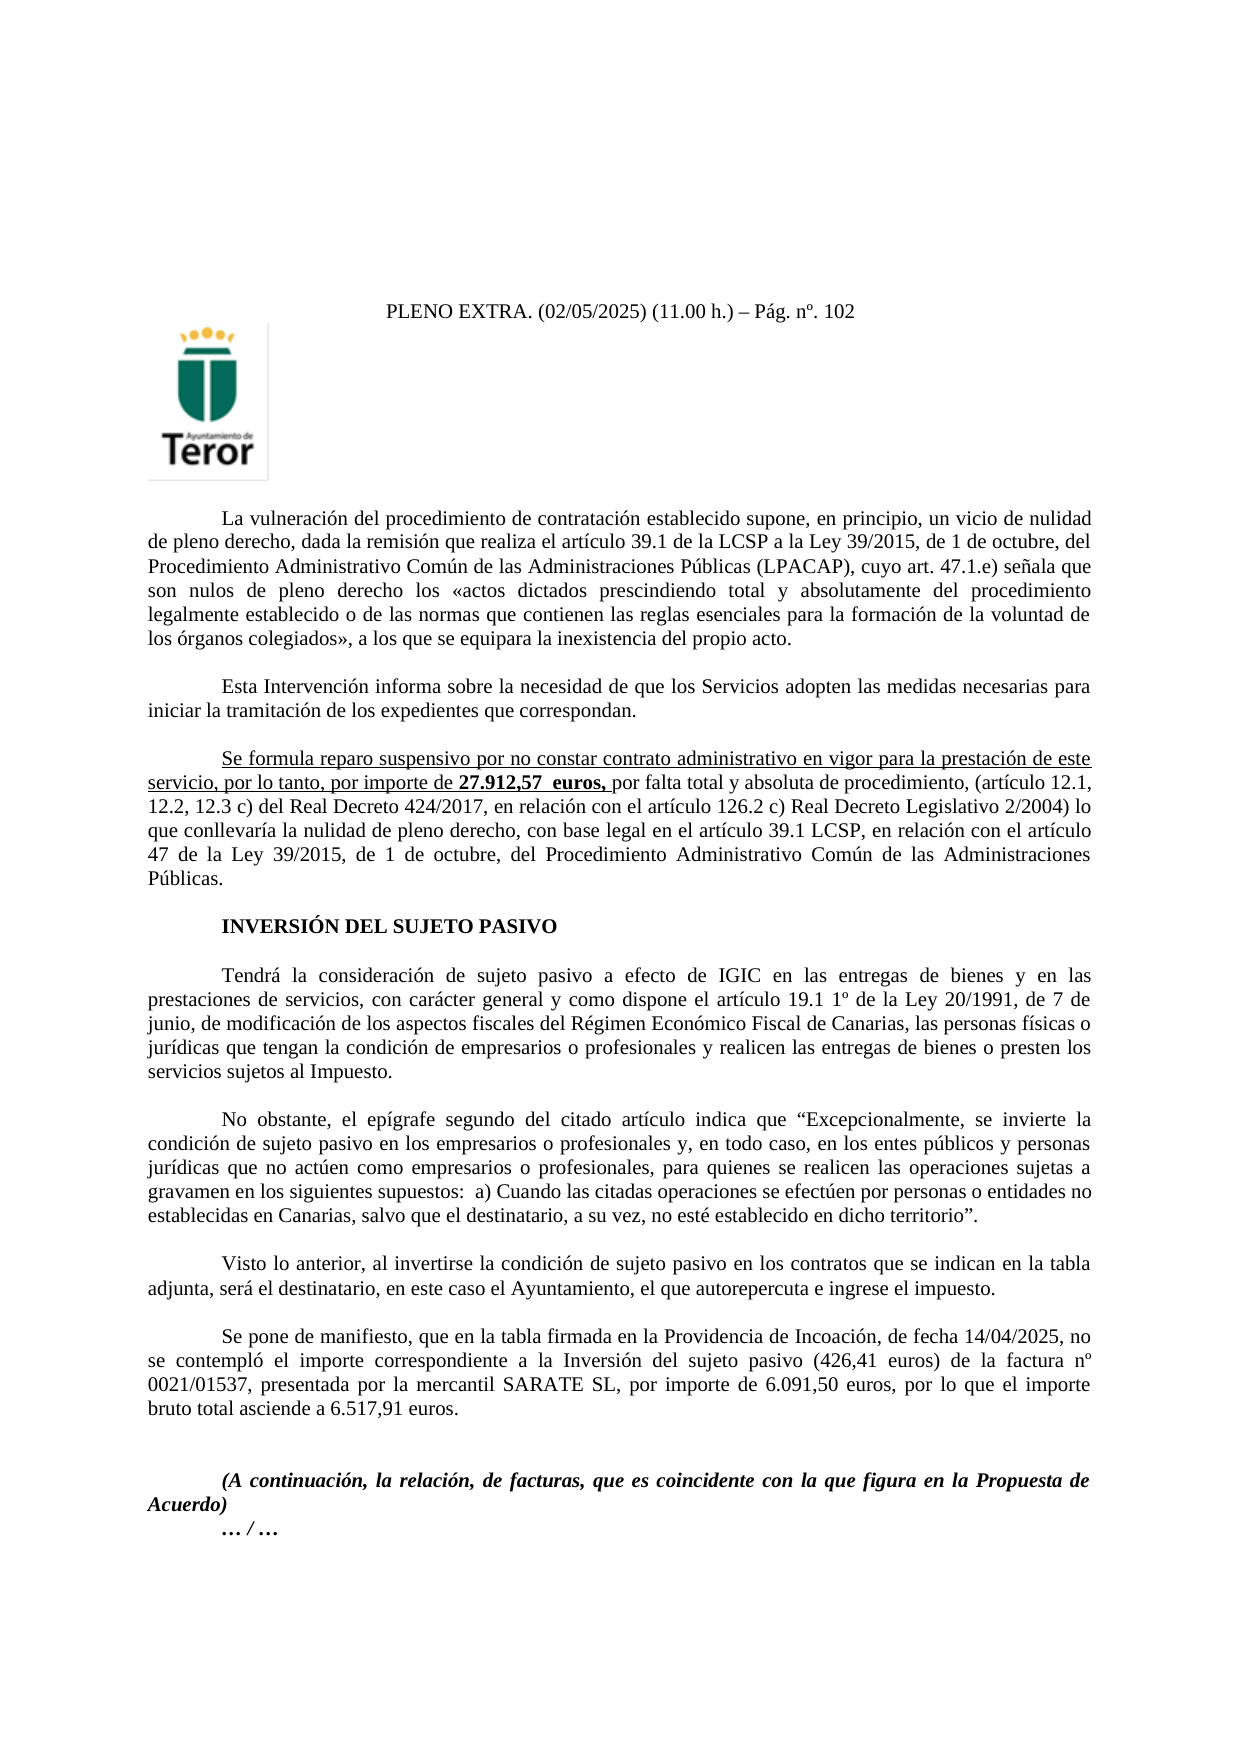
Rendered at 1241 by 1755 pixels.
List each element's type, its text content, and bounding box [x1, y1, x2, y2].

text Se formula reparo suspensivo por no constar contrato administrativo en vigor para la prestación de este servicio, por lo tanto, por importe de 27.912,57 euros, por falta total y absoluta de procedimiento, (artículo 12.1, 12.2, 12.3 c) del Real Decreto 424/2017, en relación con el artículo 126.2 c) Real Decreto Legislativo 2/2004) lo que conllevaría la nulidad de pleno derecho, con base legal en el artículo 39.1 LCSP, en relación con el artículo 47 de la Ley 39/2015, de 1 de octubre, del Procedimiento Administrativo Común de las Administraciones Públicas. [148, 746, 1093, 890]
text La vulneración del procedimiento de contratación establecido supone, en principio, un vicio de nulidad de pleno derecho, dada la remisión que realiza el artículo 39.1 de la LCSP a la Ley 39/2015, de 1 de octubre, del Procedimiento Administrativo Común de las Administraciones Públicas (LPACAP), cuyo art. 47.1.e) señala que son nulos de pleno derecho los «actos dictados prescindiendo total y absolutamente del procedimiento legalmente establecido o de las normas que contienen las reglas esenciales para la formación de la voluntad de los órganos colegiados», a los que se equipara la inexistencia del propio acto. [148, 505, 1093, 650]
text No obstante, el epígrafe segundo del citado artículo indica que “Excepcionalmente, se invierte la condición de sujeto pasivo en los empresarios o profesionales y, en todo caso, en los entes públicos y personas jurídicas que no actúen como empresarios o profesionales, para quienes se realicen las operaciones sujetas a gravamen en los siguientes supuestos: a) Cuando las citadas operaciones se efectúen por personas o entidades no establecidas en Canarias, salvo que el destinatario, a su vez, no esté establecido en dicho territorio”. [148, 1107, 1093, 1227]
text Tendrá la consideración de sujeto pasivo a efecto de IGIC en las entregas de bienes y en las prestaciones de servicios, con carácter general y como dispone el artículo 19.1 1º de la Ley 20/1991, de 7 de junio, de modificación de los aspectos fiscales del Régimen Económico Fiscal de Canarias, las personas físicas o jurídicas que tengan la condición de empresarios o profesionales y realicen las entregas de bienes o presten los servicios sujetos al Impuesto. [148, 963, 1093, 1083]
text Se pone de manifiesto, que en la tabla firmada en la Providencia de Incoación, de fecha 14/04/2025, no se contempló el importe correspondiente a la Inversión del sujeto pasivo (426,41 euros) de la factura nº 0021/01537, presentada por la mercantil SARATE SL, por importe de 6.091,50 euros, por lo que el importe bruto total asciende a 6.517,91 euros. [148, 1323, 1093, 1420]
text (A continuación, la relación, de facturas, que es coincidente con la que figura en la Propuesta de Acuerdo) [148, 1468, 1093, 1516]
text … / … [148, 1516, 1093, 1540]
text Visto lo anterior, al invertirse la condición de sujeto pasivo en los contratos que se indican en la tabla adjunta, será el destinatario, en este caso el Ayuntamiento, el que autorepercuta e ingrese el impuesto. [148, 1251, 1093, 1299]
text INVERSIÓN DEL SUJETO PASIVO [148, 914, 1093, 938]
text Esta Intervención informa sobre la necesidad de que los Servicios adopten las medidas necesarias para iniciar la tramitación de los expedientes que correspondan. [148, 674, 1093, 722]
